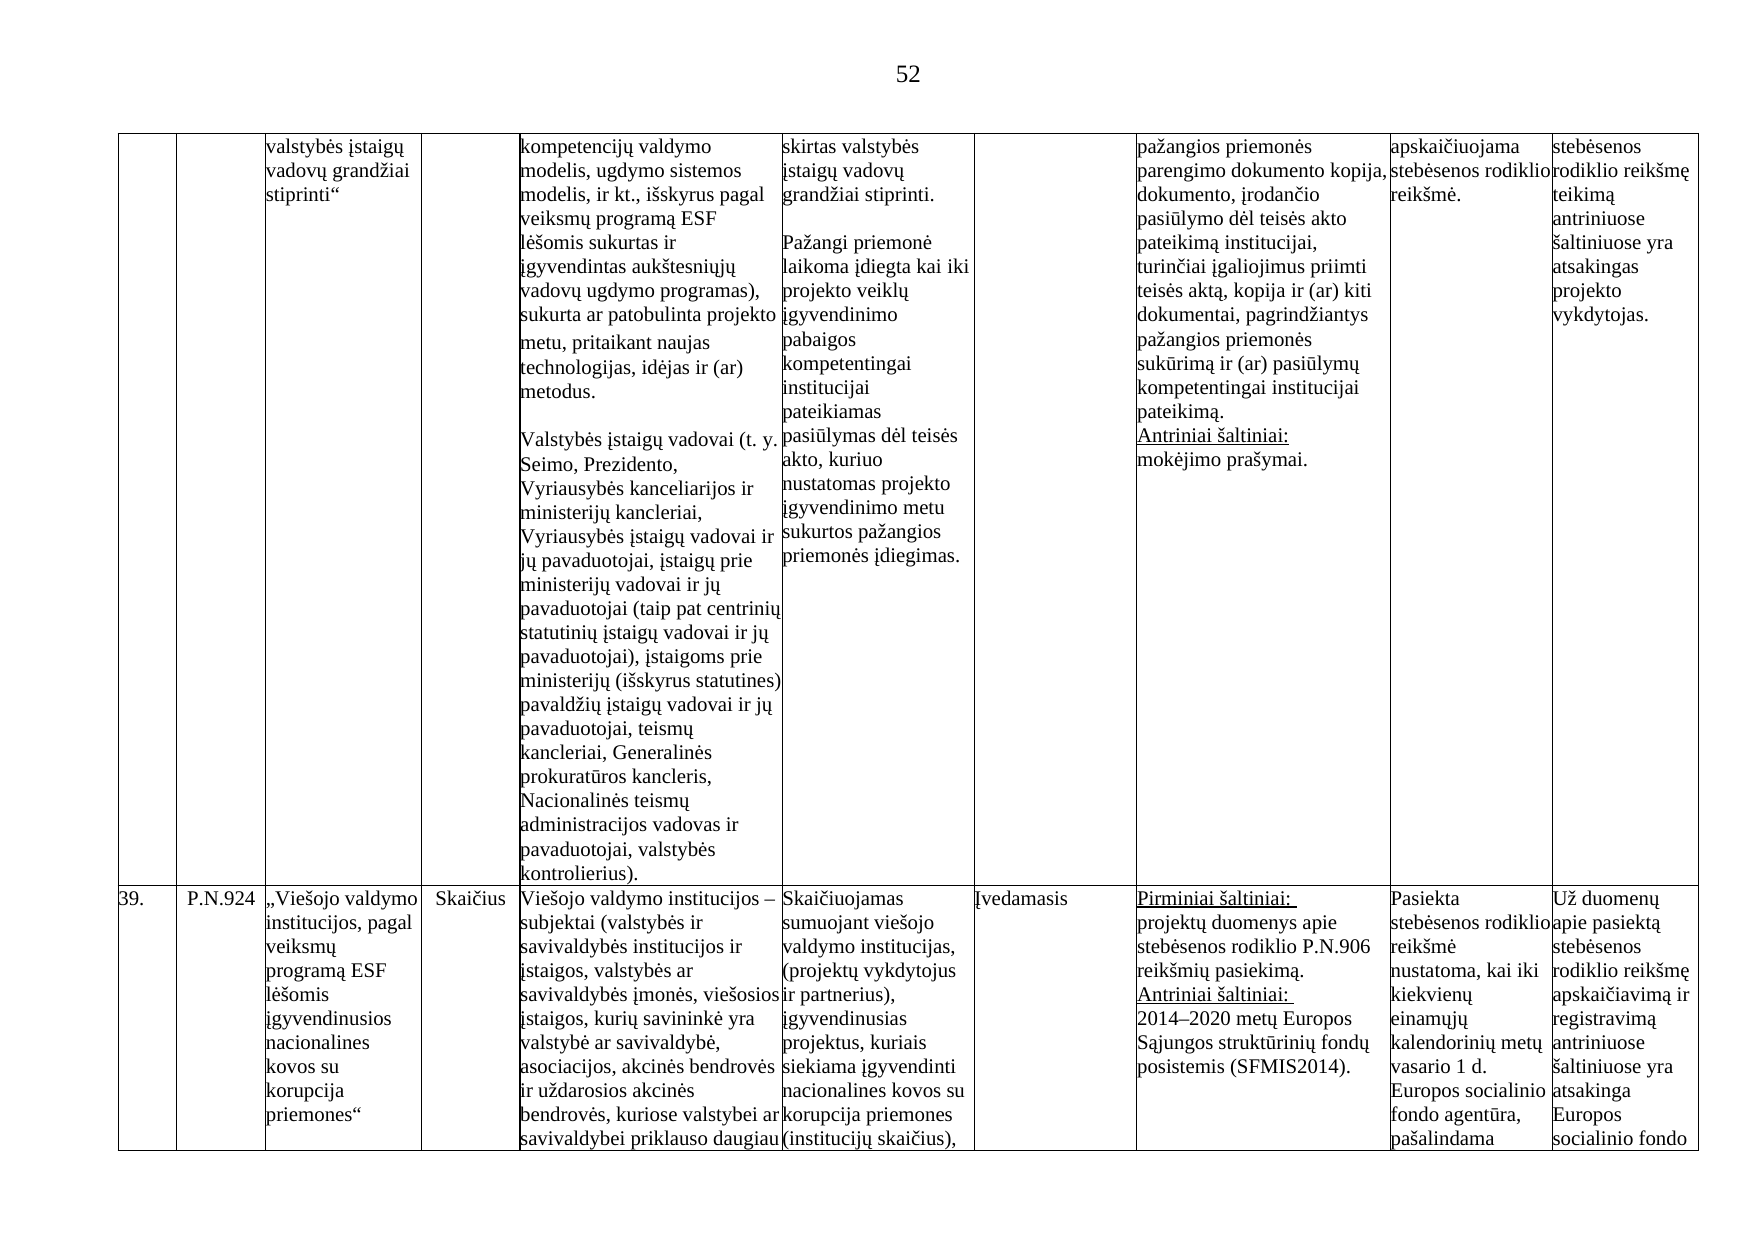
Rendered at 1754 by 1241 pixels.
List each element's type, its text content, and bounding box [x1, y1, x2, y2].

table_cell 39. [119, 886, 176, 1150]
table_cell valstybės įstaigų vadovų grandžiai stiprinti“ [266, 134, 421, 884]
table_cell Pasiekta stebėsenos rodiklio reikšmė nustatoma, kai iki kiekvienų einamųjų kalendorinių metų vasario 1 d. Europos socialinio fondo agentūra, pašalindama [1391, 886, 1552, 1150]
table_cell kompetencijų valdymo modelis, ugdymo sistemos modelis, ir kt., išskyrus pagal veiksmų programą ESF lėšomis sukurtas ir įgyvendintas aukštesniųjų vadovų ugdymo programas), sukurta ar patobulinta projekto metu, pritaikant naujas technologijas, idėjas ir (ar) metodus. Valstybės įstaigų vadovai (t. y. Seimo, Prezidento, Vyriausybės kanceliarijos ir ministerijų kancleriai, Vyriausybės įstaigų vadovai ir jų pavaduotojai, įstaigų prie ministerijų vadovai ir jų pavaduotojai (taip pat centrinių statutinių įstaigų vadovai ir jų pavaduotojai), įstaigoms prie ministerijų (išskyrus statutines) pavaldžių įstaigų vadovai ir jų pavaduotojai, teismų kancleriai, Generalinės prokuratūros kancleris, Nacionalinės teismų administracijos vadovas ir pavaduotojai, valstybės kontrolierius). [521, 134, 782, 884]
table_cell [422, 134, 519, 884]
table_cell „Viešojo valdymo institucijos, pagal veiksmų programą ESF lėšomis įgyvendinusios nacionalines kovos su korupcija priemones“ [266, 886, 421, 1150]
table_cell pažangios priemonės parengimo dokumento kopija, dokumento, įrodančio pasiūlymo dėl teisės akto pateikimą institucijai, turinčiai įgaliojimus priimti teisės aktą, kopija ir (ar) kiti dokumentai, pagrindžiantys pažangios priemonės sukūrimą ir (ar) pasiūlymų kompetentingai institucijai pateikimą. Antriniai šaltiniai: mokėjimo prašymai. [1137, 134, 1390, 884]
table_cell [119, 134, 176, 884]
table_cell Pirminiai šaltiniai: projektų duomenys apie stebėsenos rodiklio P.N.906 reikšmių pasiekimą. Antriniai šaltiniai: 2014–2020 metų Europos Sąjungos struktūrinių fondų posistemis (SFMIS2014). [1137, 886, 1390, 1150]
table_cell apskaičiuojama stebėsenos rodiklio reikšmė. [1391, 134, 1552, 884]
table_cell Už duomenų apie pasiektą stebėsenos rodiklio reikšmę apskaičiavimą ir registravimą antriniuose šaltiniuose yra atsakinga Europos socialinio fondo [1553, 886, 1698, 1150]
table_cell Viešojo valdymo institucijos – subjektai (valstybės ir savivaldybės institucijos ir įstaigos, valstybės ar savivaldybės įmonės, viešosios įstaigos, kurių savininkė yra valstybė ar savivaldybė, asociacijos, akcinės bendrovės ir uždarosios akcinės bendrovės, kuriose valstybei ar savivaldybei priklauso daugiau [521, 886, 782, 1150]
table_cell [975, 134, 1136, 884]
table_cell Skaičiuojamas sumuojant viešojo valdymo institucijas, (projektų vykdytojus ir partnerius), įgyvendinusias projektus, kuriais siekiama įgyvendinti nacionalines kovos su korupcija priemones (institucijų skaičius), [783, 886, 974, 1150]
table_cell Įvedamasis [975, 886, 1136, 1150]
table_cell Skaičius [422, 886, 519, 1150]
table_cell P.N.924 [177, 886, 265, 1150]
table_cell skirtas valstybės įstaigų vadovų grandžiai stiprinti. Pažangi priemonė laikoma įdiegta kai iki projekto veiklų įgyvendinimo pabaigos kompetentingai institucijai pateikiamas pasiūlymas dėl teisės akto, kuriuo nustatomas projekto įgyvendinimo metu sukurtos pažangios priemonės įdiegimas. [783, 134, 974, 884]
table_cell [177, 134, 265, 884]
table_cell stebėsenos rodiklio reikšmę teikimą antriniuose šaltiniuose yra atsakingas projekto vykdytojas. [1553, 134, 1698, 884]
